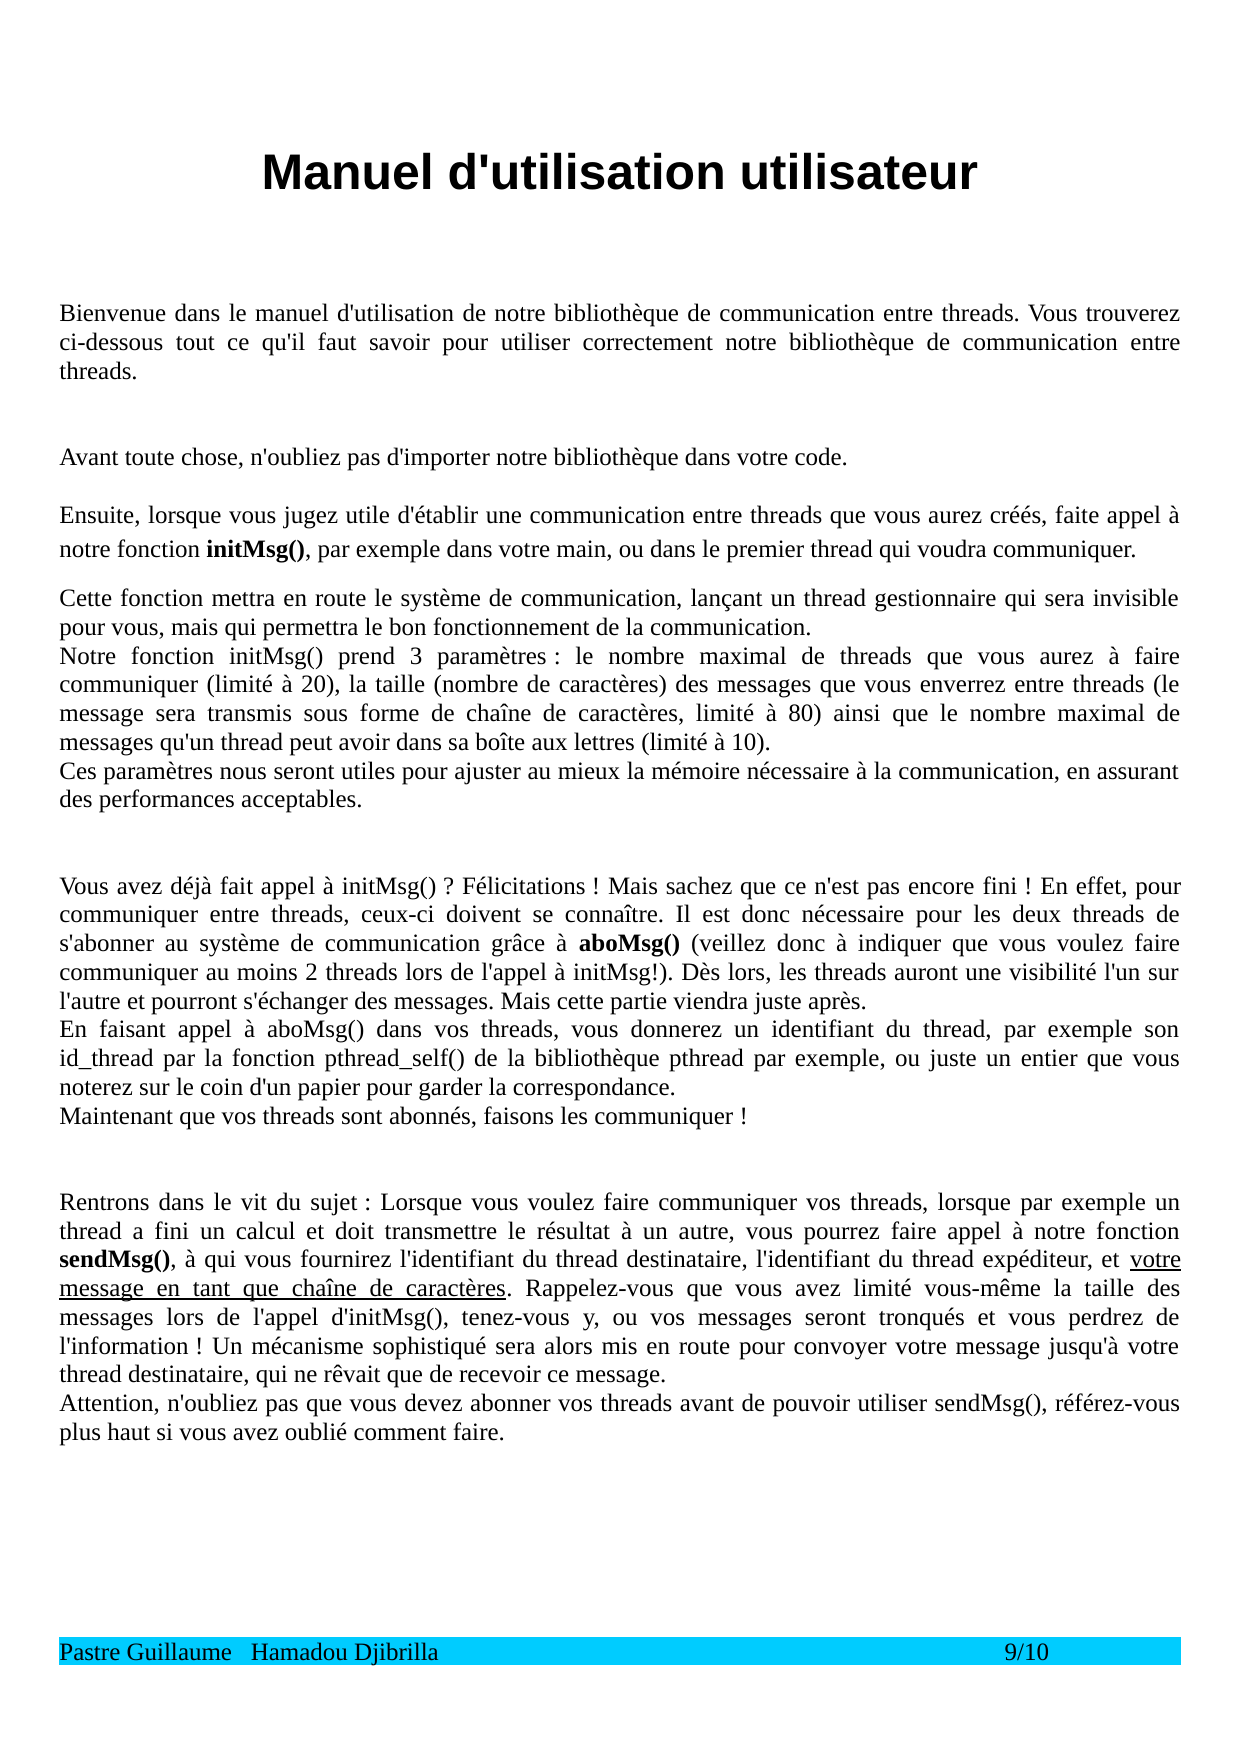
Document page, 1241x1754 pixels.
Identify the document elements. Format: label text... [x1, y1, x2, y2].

text Ensuite, lorsque vous jugez utile d'établir une communication entre threads que vous aurez créés, faite appel à notre fonction initMsg(), par exemple dans votre main, ou dans le premier thread qui voudra communiquer. [59, 500, 1181, 563]
text Attention, n'oubliez pas que vous devez abonner vos threads avant de pouvoir utiliser sendMsg(), référez-vous plus haut si vous avez oublié comment faire. [59, 1388, 1181, 1446]
text En faisant appel à aboMsg() dans vos threads, vous donnerez un identifiant du thread, par exemple son id_thread par la fonction pthread_self() de la bibliothèque pthread par exemple, ou juste un entier que vous noterez sur le coin d'un papier pour garder la correspondance. [59, 1014, 1181, 1101]
text Maintenant que vos threads sont abonnés, faisons les communiquer ! [59, 1101, 1181, 1129]
text Vous avez déjà fait appel à initMsg() ? Félicitations ! Mais sachez que ce n'est pas encore fini ! En effet, pour communiquer entre threads, ceux-ci doivent se connaître. Il est donc nécessaire pour les deux threads de s'abonner au système de communication grâce à aboMsg() (veillez donc à indiquer que vous voulez faire communiquer au moins 2 threads lors de l'appel à initMsg!). Dès lors, les threads auront une visibilité l'un sur l'autre et pourront s'échanger des messages. Mais cette partie viendra juste après. [59, 871, 1181, 1014]
text Avant toute chose, n'oubliez pas d'importer notre bibliothèque dans votre code. [59, 442, 1181, 471]
text Notre fonction initMsg() prend 3 paramètres : le nombre maximal de threads que vous aurez à faire communiquer (limité à 20), la taille (nombre de caractères) des messages que vous enverrez entre threads (le message sera transmis sous forme de chaîne de caractères, limité à 80) ainsi que le nombre maximal de messages qu'un thread peut avoir dans sa boîte aux lettres (limité à 10). [59, 641, 1181, 756]
text Cette fonction mettra en route le système de communication, lançant un thread gestionnaire qui sera invisible pour vous, mais qui permettra le bon fonctionnement de la communication. [59, 583, 1181, 641]
text Ces paramètres nous seront utiles pour ajuster au mieux la mémoire nécessaire à la communication, en assurant des performances acceptables. [59, 756, 1181, 813]
text Rentrons dans le vit du sujet : Lorsque vous voulez faire communiquer vos threads, lorsque par exemple un thread a fini un calcul et doit transmettre le résultat à un autre, vous pourrez faire appel à notre fonction sendMsg(), à qui vous fournirez l'identifiant du thread destinataire, l'identifiant du thread expéditeur, et votre message en tant que chaîne de caractères. Rappelez-vous que vous avez limité vous-même la taille des messages lors de l'appel d'initMsg(), tenez-vous y, ou vos messages seront tronqués et vous perdrez de l'information ! Un mécanisme sophistiqué sera alors mis en route pour convoyer votre message jusqu'à votre thread destinataire, qui ne rêvait que de recevoir ce message. [59, 1187, 1181, 1388]
text Bienvenue dans le manuel d'utilisation de notre bibliothèque de communication entre threads. Vous trouverez ci-dessous tout ce qu'il faut savoir pour utiliser correctement notre bibliothèque de communication entre threads. [59, 298, 1181, 385]
subtitle Manuel d'utilisation utilisateur [59, 142, 1181, 200]
